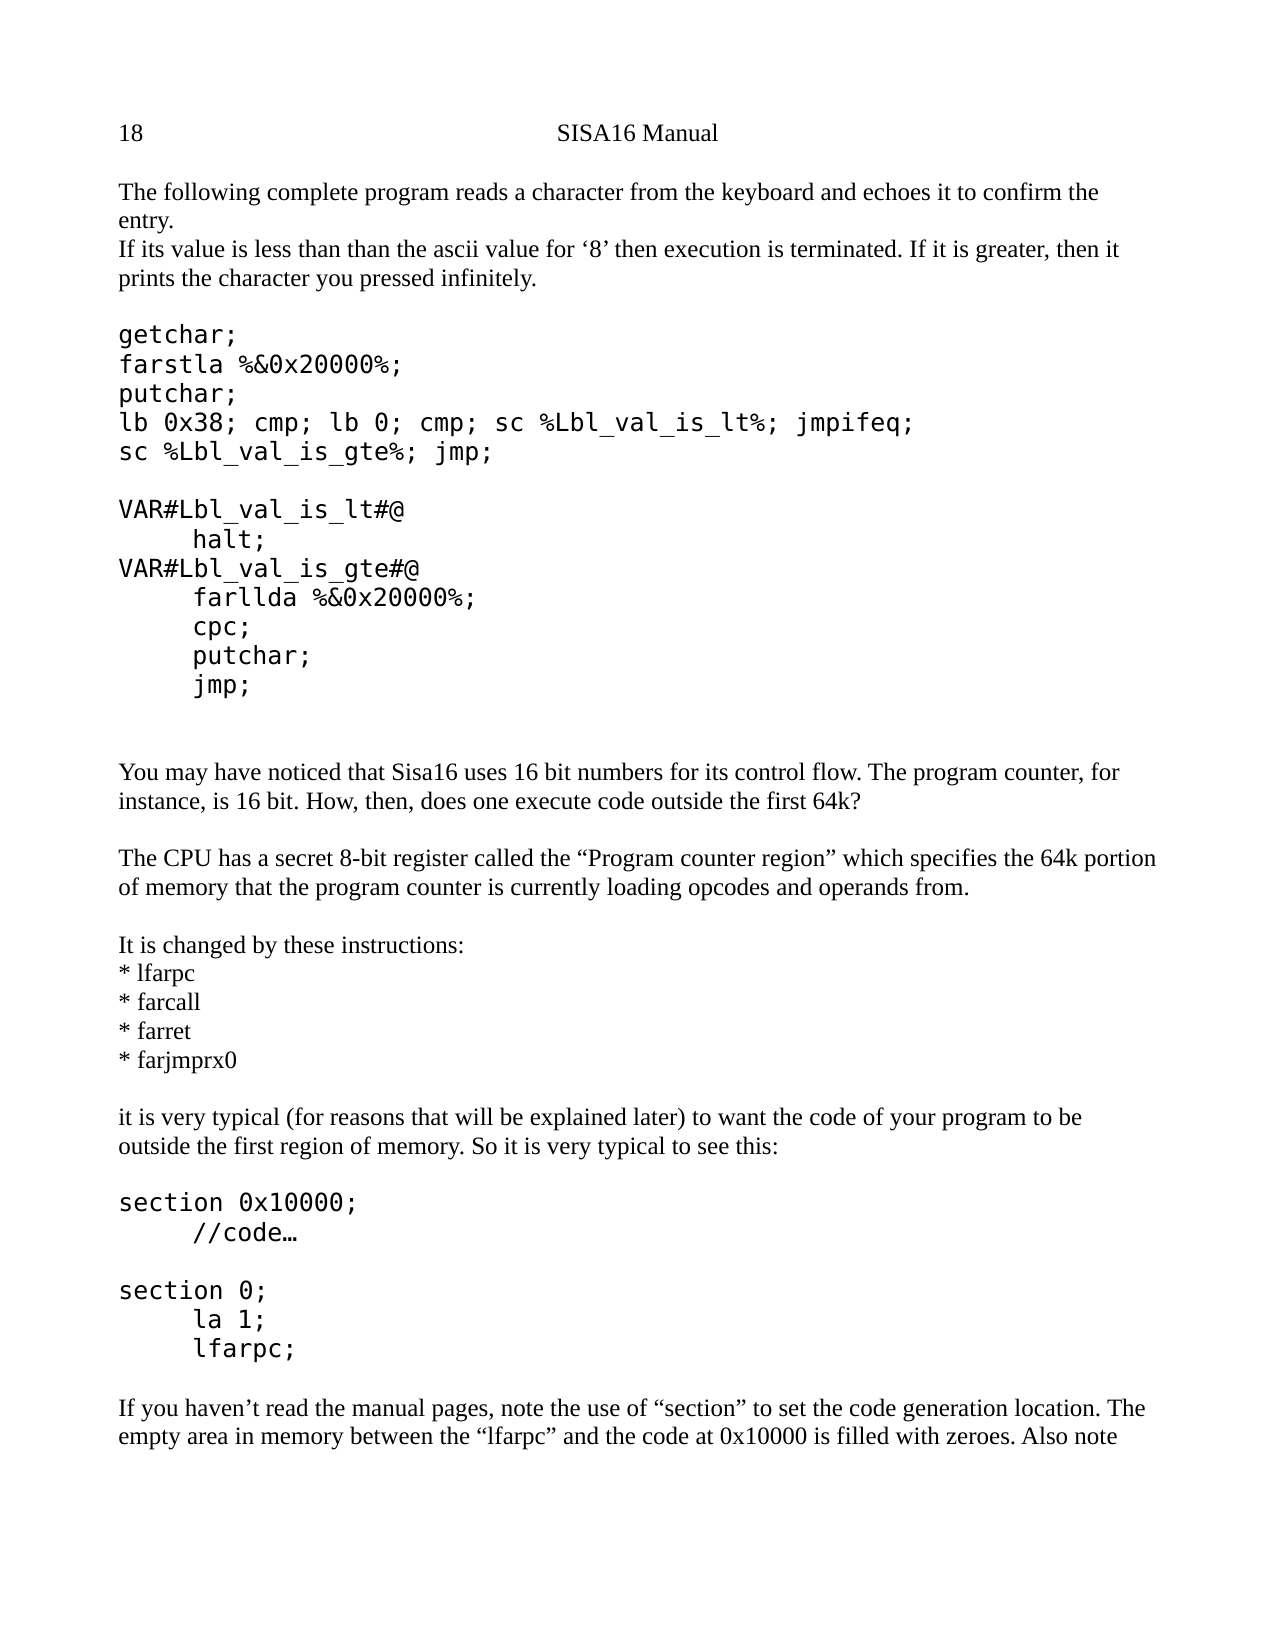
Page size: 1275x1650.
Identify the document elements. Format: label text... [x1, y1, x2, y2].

text la 1; [118, 1305, 1157, 1334]
text it is very typical (for reasons that will be explained later) to want the code of your program to be outside the first region of memory. So it is very typical to see this: [118, 1102, 1157, 1160]
text It is changed by these instructions: * lfarpc [118, 930, 1157, 987]
text The following complete program reads a character from the keyboard and echoes it to confirm the entry. [118, 177, 1157, 234]
text putchar; [118, 379, 1157, 408]
text * farcall [118, 987, 1157, 1016]
text If its value is less than than the ascii value for ‘8’ then execution is terminated. If it is greater, then it prints the character you pressed infinitely. [118, 234, 1157, 292]
text halt; [118, 525, 1157, 554]
text cpc; [118, 612, 1157, 641]
text farstla %&0x20000%; [118, 350, 1157, 379]
text VAR#Lbl_val_is_gte#@ [118, 554, 1157, 583]
text section 0x10000; [118, 1188, 1157, 1218]
text jmp; [118, 671, 1157, 700]
text farllda %&0x20000%; [118, 583, 1157, 612]
text VAR#Lbl_val_is_lt#@ [118, 496, 1157, 525]
text //code… [118, 1218, 1157, 1247]
text putchar; [118, 641, 1157, 671]
text * farjmprx0 [118, 1045, 1157, 1073]
text sc %Lbl_val_is_gte%; jmp; [118, 437, 1157, 466]
text lfarpc; [118, 1334, 1157, 1363]
text * farret [118, 1016, 1157, 1045]
text section 0; [118, 1276, 1157, 1305]
text You may have noticed that Sisa16 uses 16 bit numbers for its control flow. The program counter, for instance, is 16 bit. How, then, does one execute code outside the first 64k? [118, 757, 1157, 815]
text getchar; [118, 321, 1157, 350]
text lb 0x38; cmp; lb 0; cmp; sc %Lbl_val_is_lt%; jmpifeq; [118, 408, 1157, 437]
text The CPU has a secret 8-bit register called the “Program counter region” which specifies the 64k portion of memory that the program counter is currently loading opcodes and operands from. [118, 843, 1157, 901]
text If you haven’t read the manual pages, note the use of “section” to set the code generation location. The empty area in memory between the “lfarpc” and the code at 0x10000 is filled with zeroes. Also note [118, 1393, 1157, 1450]
